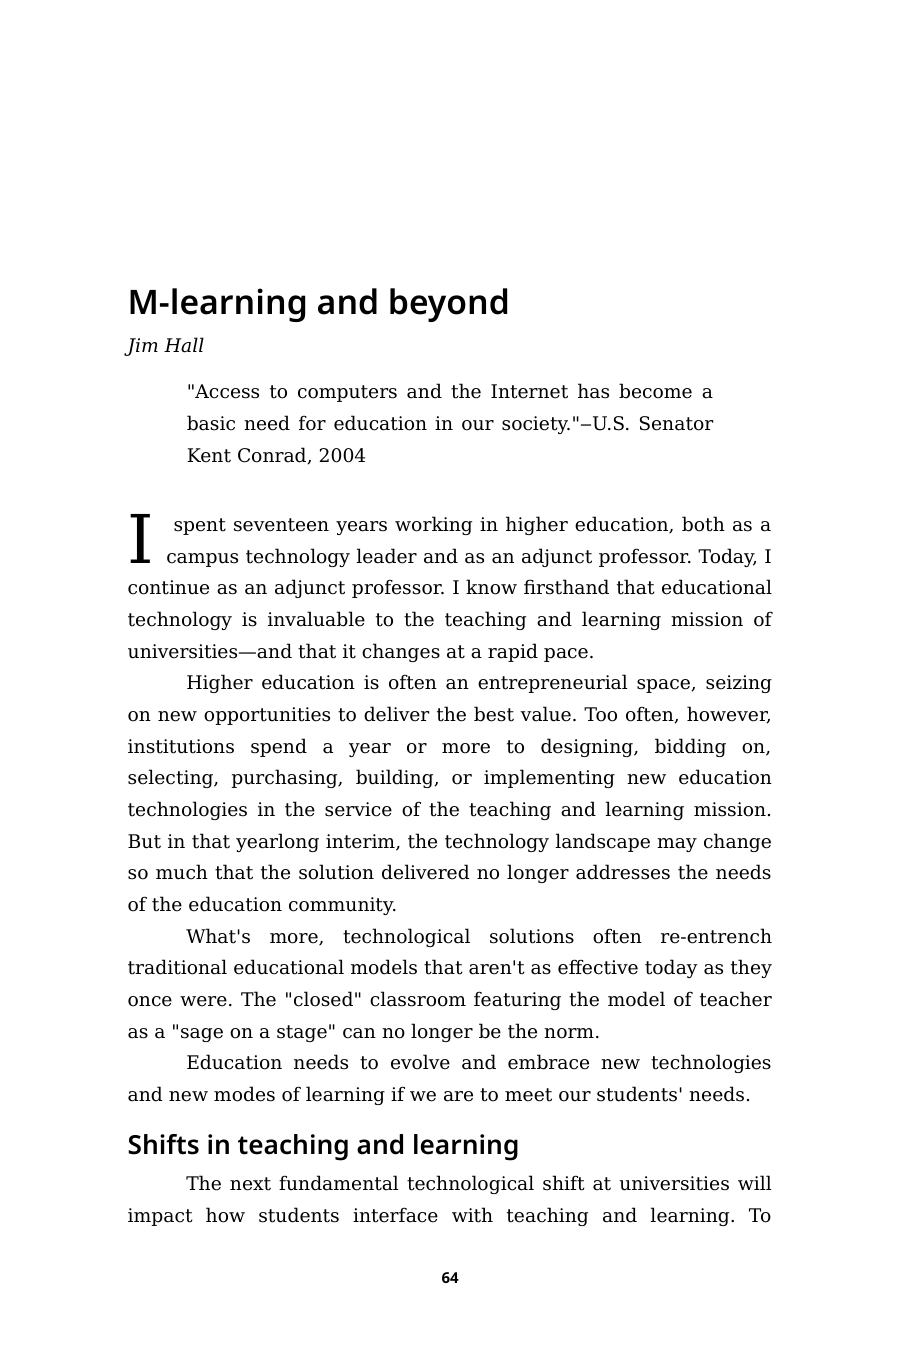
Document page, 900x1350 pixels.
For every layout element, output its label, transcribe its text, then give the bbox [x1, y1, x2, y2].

text "Access to computers and the Internet has become a basic need for education in our society."‒U.S. Senator Kent Conrad, 2004 [187, 381, 713, 467]
subtitle M-learning and beyond [127, 283, 772, 322]
text I spent seventeen years working in higher education, both as a campus technology leader and as an adjunct professor. Today, I continue as an adjunct professor. I know firsthand that educational technology is invaluable to the teaching and learning mission of universities—and that it changes at a rapid pace. [127, 514, 772, 662]
subtitle Shifts in teaching and learning [127, 1130, 772, 1161]
text Higher education is often an entrepreneurial space, seizing on new opportunities to deliver the best value. Too often, however, institutions spend a year or more to designing, bidding on, selecting, purchasing, building, or implementing new education technologies in the service of the teaching and learning mission. But in that yearlong interim, the technology landscape may change so much that the solution delivered no longer addresses the needs of the education community. [127, 672, 772, 916]
text Jim Hall [127, 335, 772, 357]
text Education needs to evolve and embrace new technologies and new modes of learning if we are to meet our students' needs. [127, 1052, 772, 1106]
text The next fundamental technological shift at universities will impact how students interface with teaching and learning. To [127, 1173, 772, 1227]
text What's more, technological solutions often re-entrench traditional educational models that aren't as effective today as they once were. The "closed" classroom featuring the model of teacher as a "sage on a stage" can no longer be the norm. [127, 926, 772, 1042]
